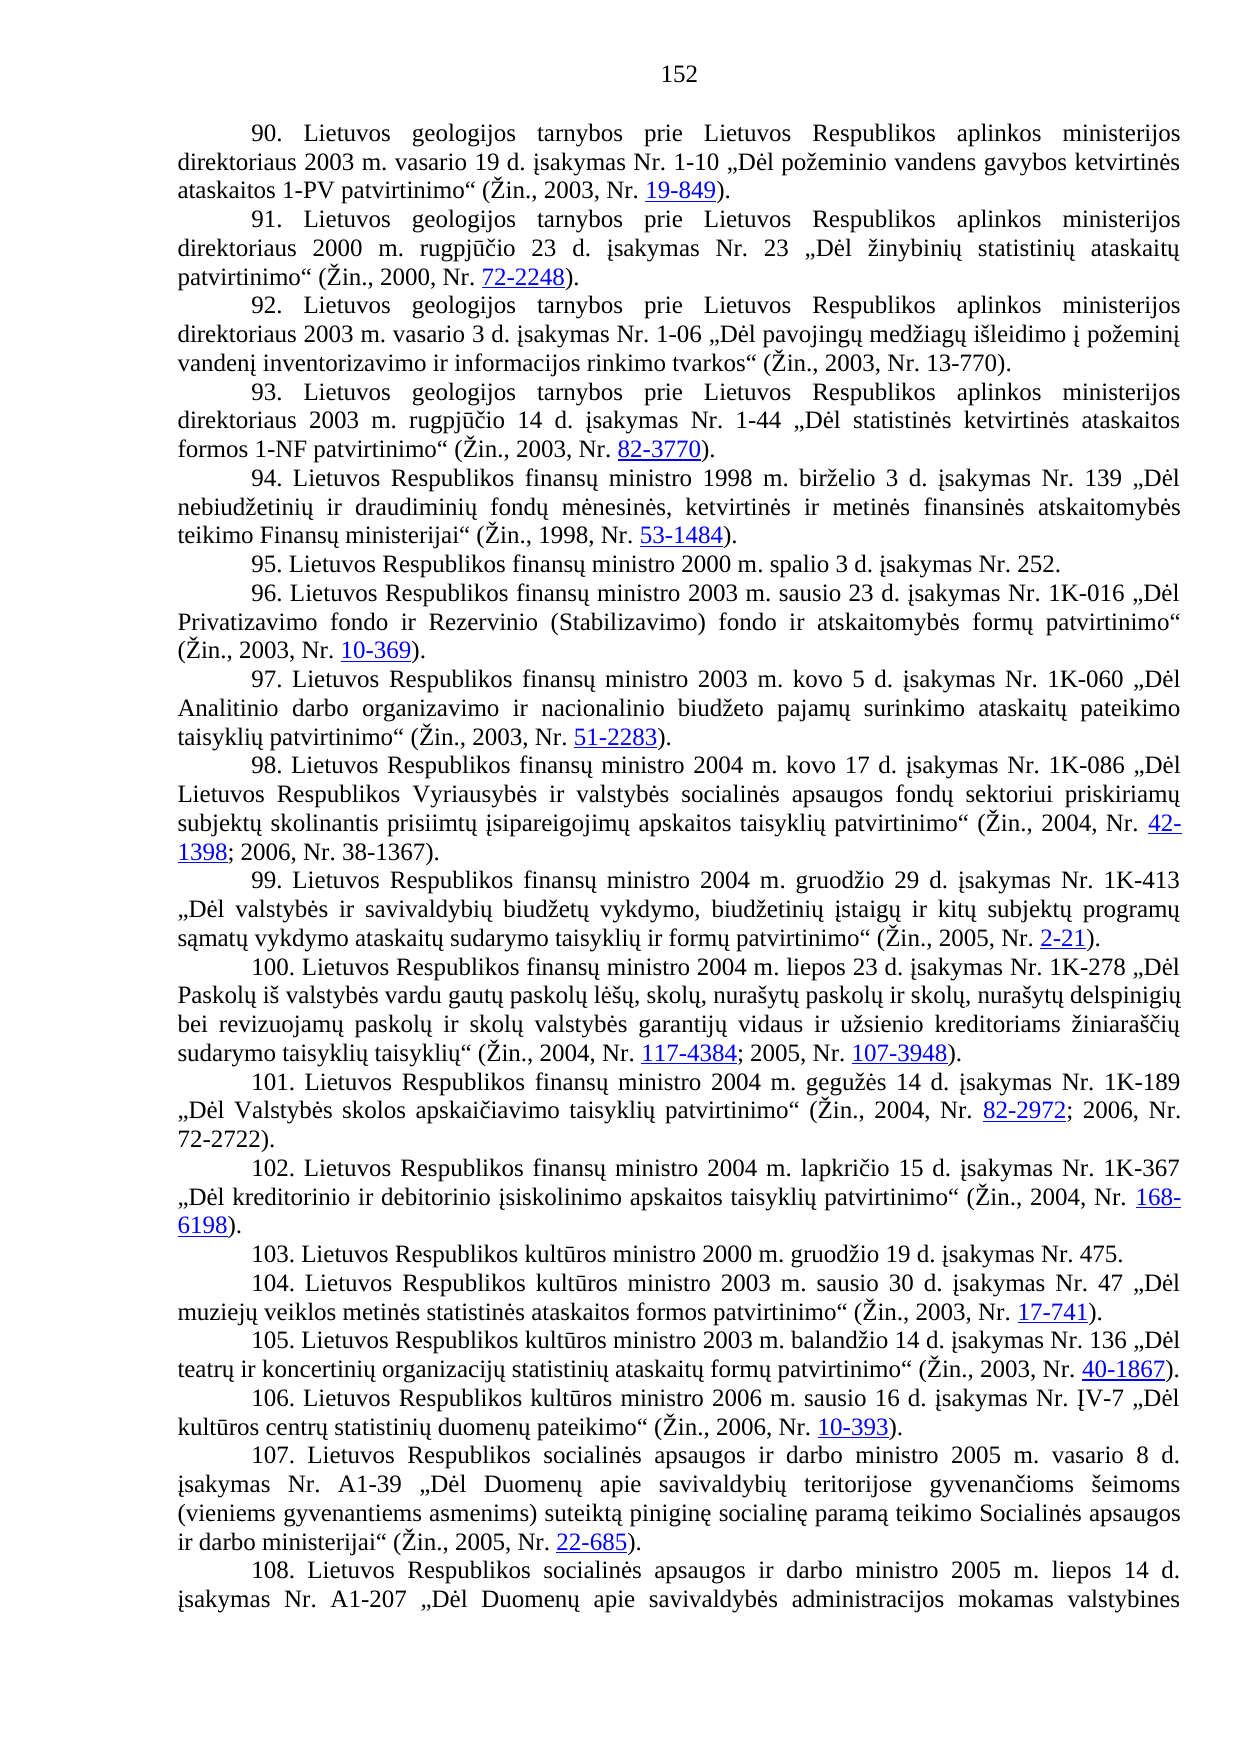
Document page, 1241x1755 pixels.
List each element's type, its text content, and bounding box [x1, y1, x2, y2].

text 108. Lietuvos Respublikos socialinės apsaugos ir darbo ministro 2005 m. liepos 14 d. įsakymas Nr. A1-207 „Dėl Duomenų apie savivaldybės administracijos mokamas valstybines [177, 1556, 1181, 1613]
text 107. Lietuvos Respublikos socialinės apsaugos ir darbo ministro 2005 m. vasario 8 d. įsakymas Nr. A1-39 „Dėl Duomenų apie savivaldybių teritorijose gyvenančioms šeimoms (vieniems gyvenantiems asmenims) suteiktą piniginę socialinę paramą teikimo Socialinės apsaugos ir darbo ministerijai“ (Žin., 2005, Nr. 22-685). [177, 1441, 1181, 1556]
text 100. Lietuvos Respublikos finansų ministro 2004 m. liepos 23 d. įsakymas Nr. 1K-278 „Dėl Paskolų iš valstybės vardu gautų paskolų lėšų, skolų, nurašytų paskolų ir skolų, nurašytų delspinigių bei revizuojamų paskolų ir skolų valstybės garantijų vidaus ir užsienio kreditoriams žiniaraščių sudarymo taisyklių taisyklių“ (Žin., 2004, Nr. 117-4384; 2005, Nr. 107-3948). [177, 952, 1181, 1067]
text 95. Lietuvos Respublikos finansų ministro 2000 m. spalio 3 d. įsakymas Nr. 252. [177, 549, 1181, 578]
text 105. Lietuvos Respublikos kultūros ministro 2003 m. balandžio 14 d. įsakymas Nr. 136 „Dėl teatrų ir koncertinių organizacijų statistinių ataskaitų formų patvirtinimo“ (Žin., 2003, Nr. 40-1867). [177, 1326, 1181, 1383]
text 96. Lietuvos Respublikos finansų ministro 2003 m. sausio 23 d. įsakymas Nr. 1K-016 „Dėl Privatizavimo fondo ir Rezervinio (Stabilizavimo) fondo ir atskaitomybės formų patvirtinimo“ (Žin., 2003, Nr. 10-369). [177, 578, 1181, 664]
text 106. Lietuvos Respublikos kultūros ministro 2006 m. sausio 16 d. įsakymas Nr. ĮV-7 „Dėl kultūros centrų statistinių duomenų pateikimo“ (Žin., 2006, Nr. 10-393). [177, 1383, 1181, 1441]
text 98. Lietuvos Respublikos finansų ministro 2004 m. kovo 17 d. įsakymas Nr. 1K-086 „Dėl Lietuvos Respublikos Vyriausybės ir valstybės socialinės apsaugos fondų sektoriui priskiriamų subjektų skolinantis prisiimtų įsipareigojimų apskaitos taisyklių patvirtinimo“ (Žin., 2004, Nr. 42-1398; 2006, Nr. 38-1367). [177, 751, 1181, 866]
text 91. Lietuvos geologijos tarnybos prie Lietuvos Respublikos aplinkos ministerijos direktoriaus 2000 m. rugpjūčio 23 d. įsakymas Nr. 23 „Dėl žinybinių statistinių ataskaitų patvirtinimo“ (Žin., 2000, Nr. 72-2248). [177, 204, 1181, 291]
text 97. Lietuvos Respublikos finansų ministro 2003 m. kovo 5 d. įsakymas Nr. 1K-060 „Dėl Analitinio darbo organizavimo ir nacionalinio biudžeto pajamų surinkimo ataskaitų pateikimo taisyklių patvirtinimo“ (Žin., 2003, Nr. 51-2283). [177, 664, 1181, 751]
text 103. Lietuvos Respublikos kultūros ministro 2000 m. gruodžio 19 d. įsakymas Nr. 475. [177, 1239, 1181, 1268]
text 104. Lietuvos Respublikos kultūros ministro 2003 m. sausio 30 d. įsakymas Nr. 47 „Dėl muziejų veiklos metinės statistinės ataskaitos formos patvirtinimo“ (Žin., 2003, Nr. 17-741). [177, 1268, 1181, 1326]
text 99. Lietuvos Respublikos finansų ministro 2004 m. gruodžio 29 d. įsakymas Nr. 1K-413 „Dėl valstybės ir savivaldybių biudžetų vykdymo, biudžetinių įstaigų ir kitų subjektų programų sąmatų vykdymo ataskaitų sudarymo taisyklių ir formų patvirtinimo“ (Žin., 2005, Nr. 2-21). [177, 866, 1181, 952]
text 101. Lietuvos Respublikos finansų ministro 2004 m. gegužės 14 d. įsakymas Nr. 1K-189 „Dėl Valstybės skolos apskaičiavimo taisyklių patvirtinimo“ (Žin., 2004, Nr. 82-2972; 2006, Nr. 72-2722). [177, 1067, 1181, 1153]
text 102. Lietuvos Respublikos finansų ministro 2004 m. lapkričio 15 d. įsakymas Nr. 1K-367 „Dėl kreditorinio ir debitorinio įsiskolinimo apskaitos taisyklių patvirtinimo“ (Žin., 2004, Nr. 168-6198). [177, 1153, 1181, 1239]
text 90. Lietuvos geologijos tarnybos prie Lietuvos Respublikos aplinkos ministerijos direktoriaus 2003 m. vasario 19 d. įsakymas Nr. 1-10 „Dėl požeminio vandens gavybos ketvirtinės ataskaitos 1-PV patvirtinimo“ (Žin., 2003, Nr. 19-849). [177, 118, 1181, 204]
text 93. Lietuvos geologijos tarnybos prie Lietuvos Respublikos aplinkos ministerijos direktoriaus 2003 m. rugpjūčio 14 d. įsakymas Nr. 1-44 „Dėl statistinės ketvirtinės ataskaitos formos 1-NF patvirtinimo“ (Žin., 2003, Nr. 82-3770). [177, 377, 1181, 463]
text 92. Lietuvos geologijos tarnybos prie Lietuvos Respublikos aplinkos ministerijos direktoriaus 2003 m. vasario 3 d. įsakymas Nr. 1-06 „Dėl pavojingų medžiagų išleidimo į požeminį vandenį inventorizavimo ir informacijos rinkimo tvarkos“ (Žin., 2003, Nr. 13-770). [177, 291, 1181, 377]
text 94. Lietuvos Respublikos finansų ministro 1998 m. birželio 3 d. įsakymas Nr. 139 „Dėl nebiudžetinių ir draudiminių fondų mėnesinės, ketvirtinės ir metinės finansinės atskaitomybės teikimo Finansų ministerijai“ (Žin., 1998, Nr. 53-1484). [177, 463, 1181, 549]
